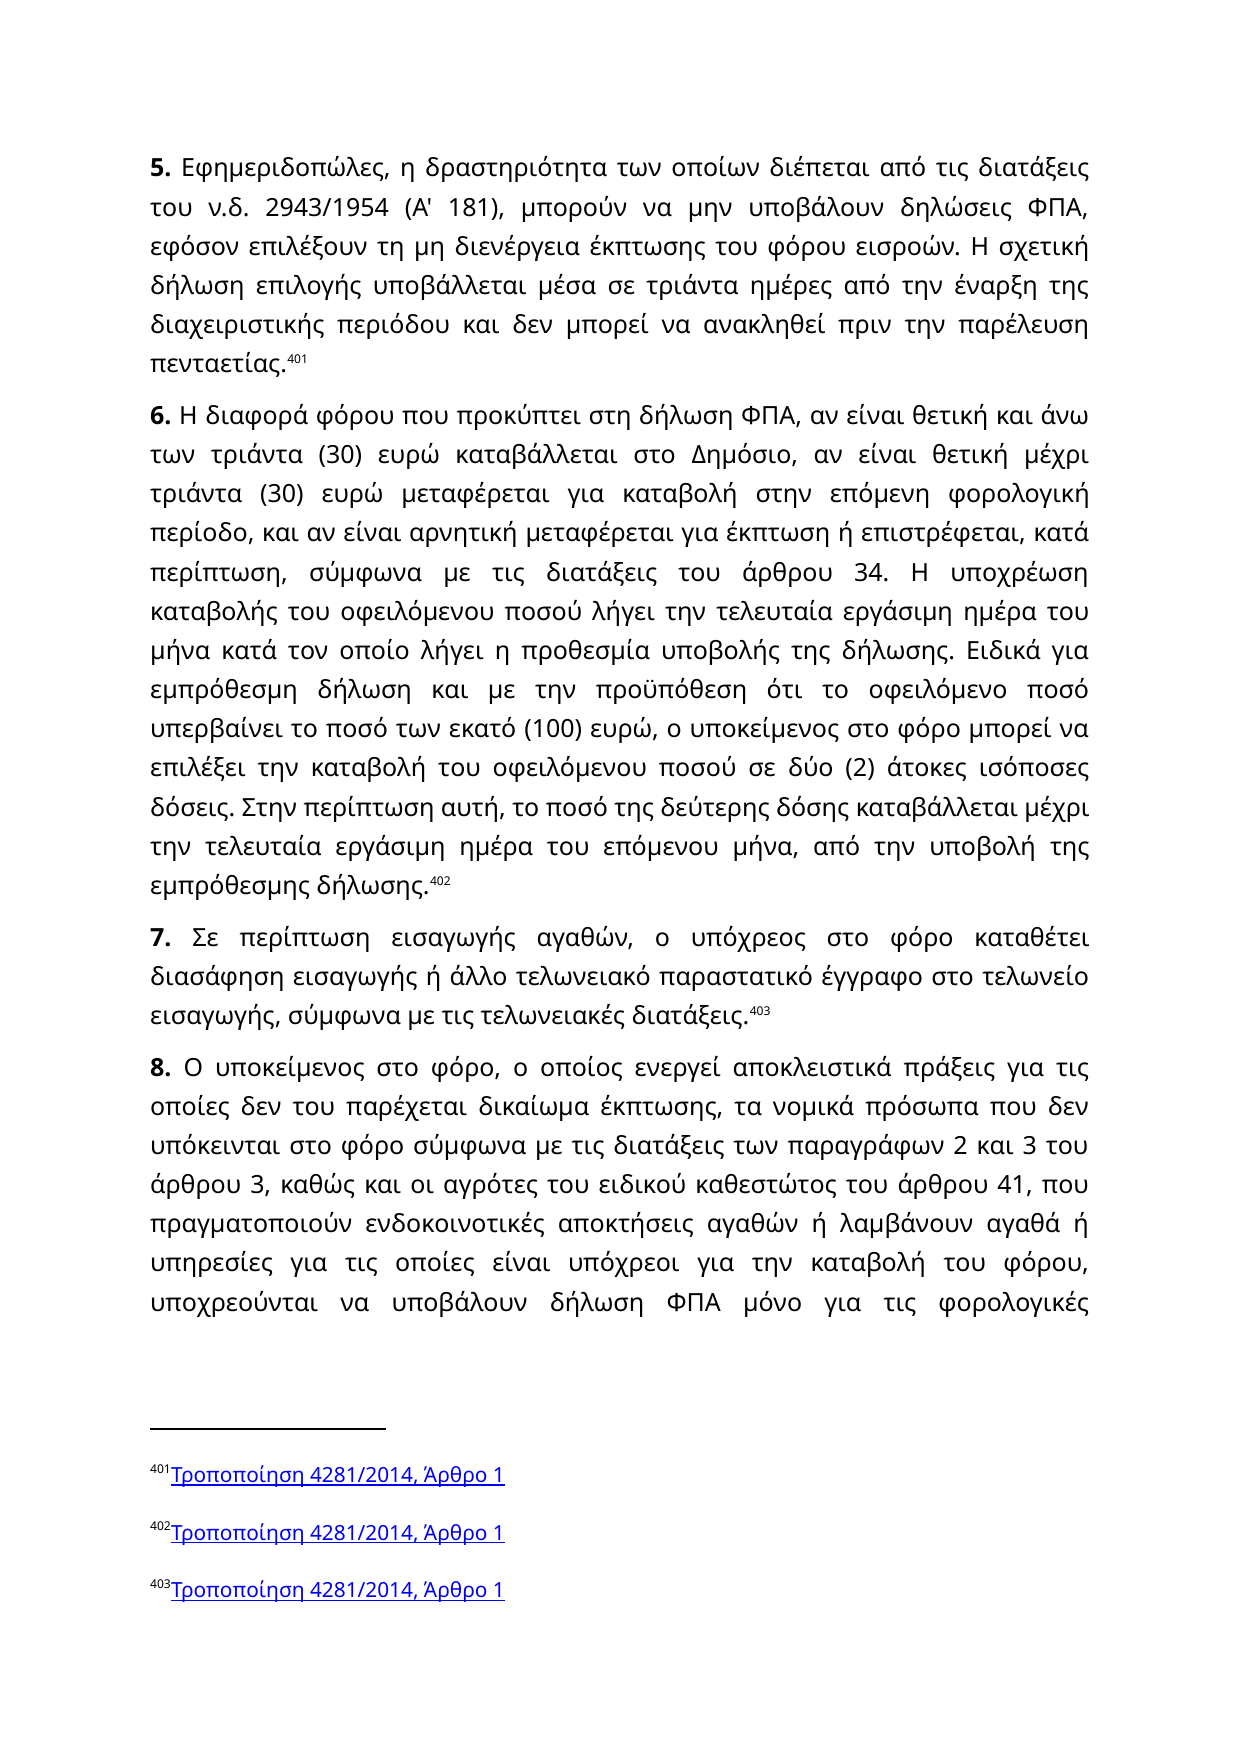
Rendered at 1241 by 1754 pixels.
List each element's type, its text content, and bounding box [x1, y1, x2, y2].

text 7. Σε περίπτωση εισαγωγής αγαθών, ο υπόχρεος στο φόρο καταθέτει διασάφηση εισαγωγής ή άλλο τελωνειακό παραστατικό έγγραφο στο τελωνείο εισαγωγής, σύμφωνα με τις τελωνειακές διατάξεις. [150, 919, 1090, 1032]
text Τροποποίηση 4281/2014, Άρθρο 1 [150, 1518, 1090, 1546]
text 6. Η διαφορά φόρου που προκύπτει στη δήλωση ΦΠΑ, αν είναι θετική και άνω των τριάντα (30) ευρώ καταβάλλεται στο Δημόσιο, αν είναι θετική μέχρι τριάντα (30) ευρώ μεταφέρεται για καταβολή στην επόμενη φορολογική περίοδο, και αν είναι αρνητική μεταφέρεται για έκπτωση ή επιστρέφεται, κατά περίπτωση, σύμφωνα με τις διατάξεις του άρθρου 34. Η υποχρέωση καταβολής του οφειλόμενου ποσού λήγει την τελευταία εργάσιμη ημέρα του μήνα κατά τον οποίο λήγει η προθεσμία υποβολής της δήλωσης. Ειδικά για εμπρόθεσμη δήλωση και με την προϋπόθεση ότι το οφειλόμενο ποσό υπερβαίνει το ποσό των εκατό (100) ευρώ, ο υποκείμενος στο φόρο μπορεί να επιλέξει την καταβολή του οφειλόμενου ποσού σε δύο (2) άτοκες ισόποσες δόσεις. Στην περίπτωση αυτή, το ποσό της δεύτερης δόσης καταβάλλεται μέχρι την τελευταία εργάσιμη ημέρα του επόμενου μήνα, από την υποβολή της εμπρόθεσμης δήλωσης. [150, 397, 1090, 902]
text 8. Ο υποκείμενος στο φόρο, ο οποίος ενεργεί αποκλειστικά πράξεις για τις οποίες δεν του παρέχεται δικαίωμα έκπτωσης, τα νομικά πρόσωπα που δεν υπόκεινται στο φόρο σύμφωνα με τις διατάξεις των παραγράφων 2 και 3 του άρθρου 3, καθώς και οι αγρότες του ειδικού καθεστώτος του άρθρου 41, που πραγματοποιούν ενδοκοινοτικές αποκτήσεις αγαθών ή λαμβάνουν αγαθά ή υπηρεσίες για τις οποίες είναι υπόχρεοι για την καταβολή του φόρου, υποχρεούνται να υποβάλουν δήλωση ΦΠΑ μόνο για τις φορολογικές [150, 1049, 1090, 1318]
text Τροποποίηση 4281/2014, Άρθρο 1 [150, 1460, 1090, 1489]
text 5. Εφημεριδοπώλες, η δραστηριότητα των οποίων διέπεται από τις διατάξεις του ν.δ. 2943/1954 (Α' 181), μπορούν να μην υποβάλουν δηλώσεις ΦΠΑ, εφόσον επιλέξουν τη μη διενέργεια έκπτωσης του φόρου εισροών. Η σχετική δήλωση επιλογής υποβάλλεται μέσα σε τριάντα ημέρες από την έναρξη της διαχειριστικής περιόδου και δεν μπορεί να ανακληθεί πριν την παρέλευση πενταετίας. [150, 150, 1090, 380]
text Τροποποίηση 4281/2014, Άρθρο 1 [150, 1576, 1090, 1604]
